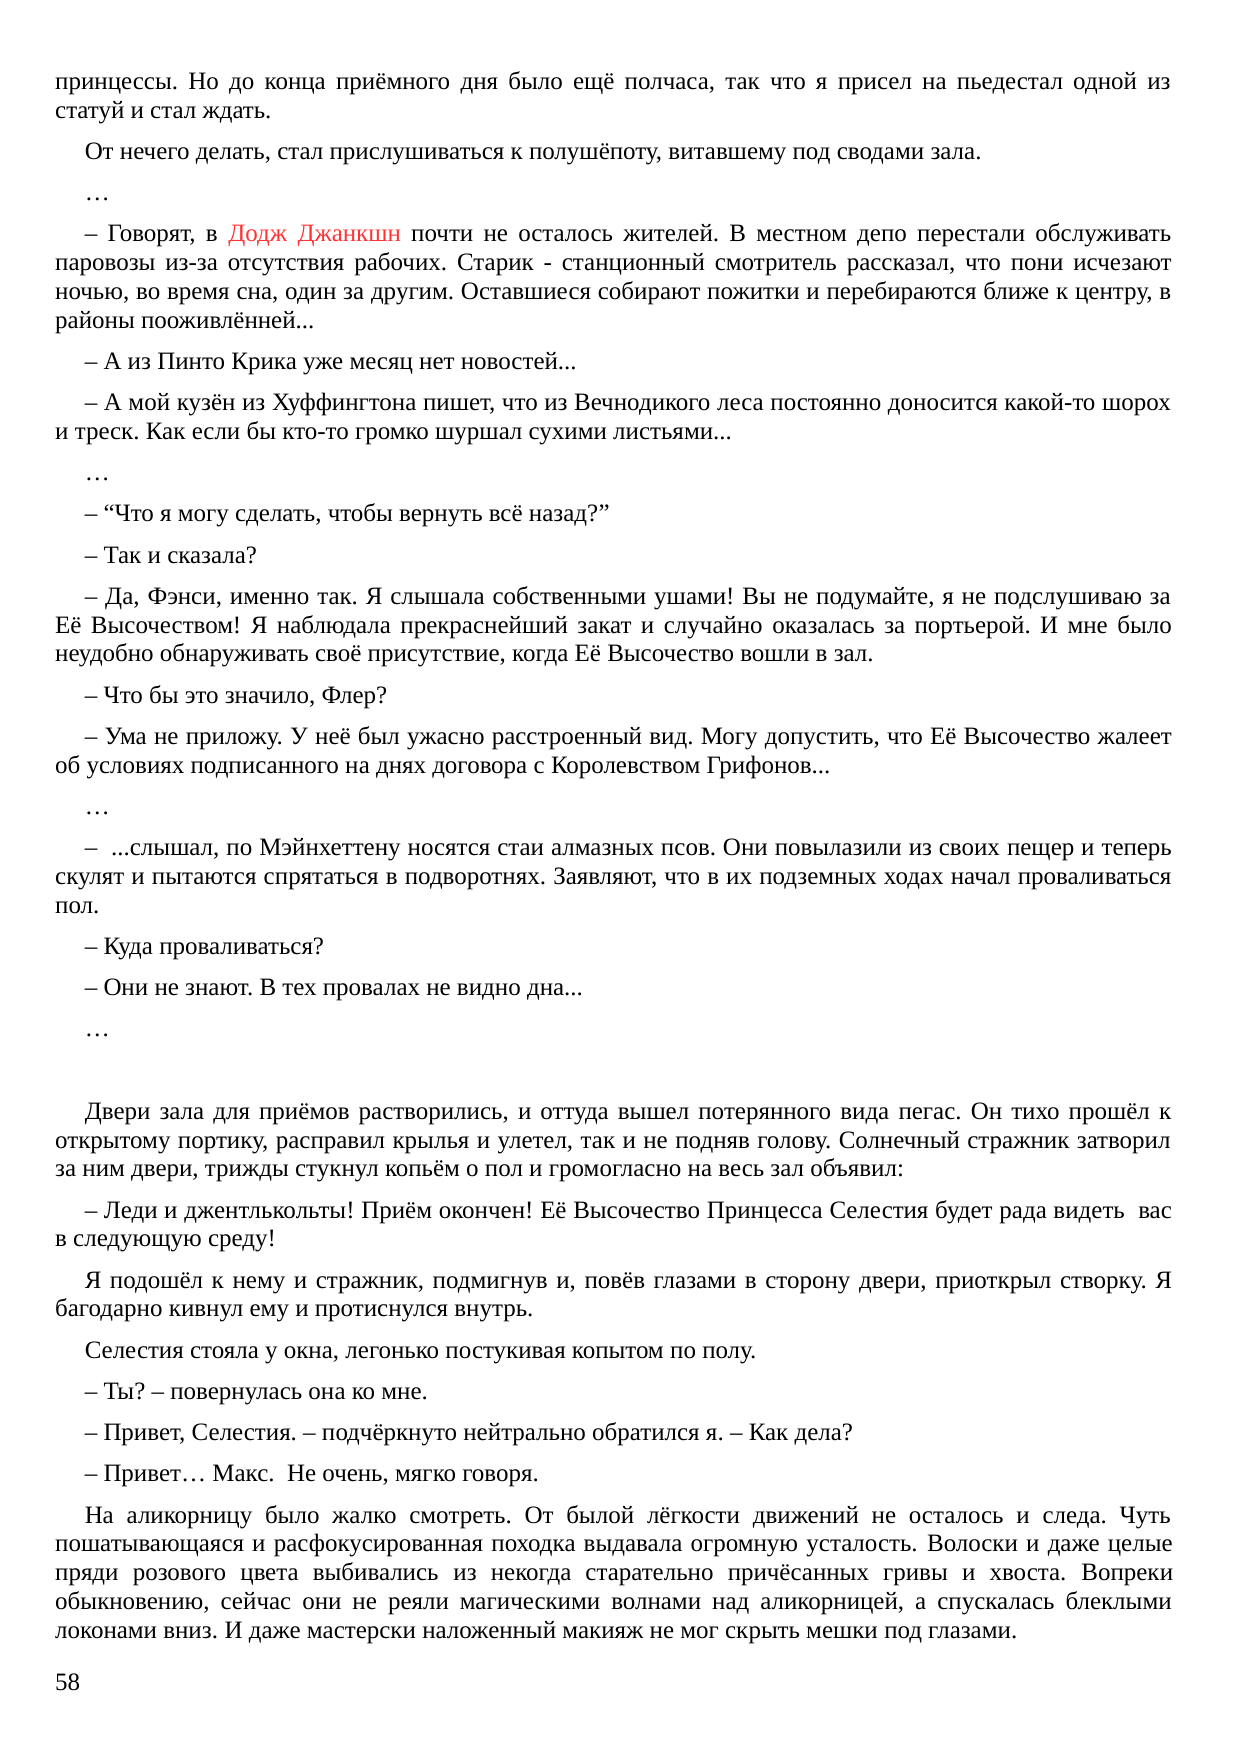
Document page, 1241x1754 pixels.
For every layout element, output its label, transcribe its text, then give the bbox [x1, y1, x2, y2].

text – А из Пинто Крика уже месяц нет новостей... [55, 346, 1173, 375]
text – Да, Фэнси, именно так. Я слышала собственными ушами! Вы не подумайте, я не подслушиваю за Её Высочеством! Я наблюдала прекраснейший закат и случайно оказалась за портьерой. И мне было неудобно обнаруживать своё присутствие, когда Её Высочество вошли в зал. [55, 581, 1173, 667]
text – Ума не приложу. У неё был ужасно расстроенный вид. Могу допустить, что Её Высочество жалеет об условиях подписанного на днях договора с Королевством Грифонов... [55, 721, 1173, 778]
text – Так и сказала? [55, 540, 1173, 568]
text – Привет… Макс. Не очень, мягко говоря. [55, 1458, 1173, 1487]
text … [55, 177, 1173, 206]
text Я подошёл к нему и стражник, подмигнув и, повёв глазами в сторону двери, приоткрыл створку. Я багодарно кивнул ему и протиснулся внутрь. [55, 1265, 1173, 1322]
text принцессы. Но до конца приёмного дня было ещё полчаса, так что я присел на пьедестал одной из статуй и стал ждать. [55, 66, 1173, 123]
text – Говорят, в Додж Джанкшн почти не осталось жителей. В местном депо перестали обслуживать паровозы из-за отсутствия рабочих. Старик - станционный смотритель рассказал, что пони исчезают ночью, во время сна, один за другим. Оставшиеся собирают пожитки и перебираются ближе к центру, в районы пооживлённей... [55, 218, 1173, 333]
text – Леди и джентлькольты! Приём окончен! Её Высочество Принцесса Селестия будет рада видеть вас в следующую среду! [55, 1195, 1173, 1252]
text … [55, 1013, 1173, 1042]
text От нечего делать, стал прислушиваться к полушёпоту, витавшему под сводами зала. [55, 136, 1173, 165]
text На аликорницу было жалко смотреть. От былой лёгкости движений не осталось и следа. Чуть пошатывающаяся и расфокусированная походка выдавала огромную усталость. Волоски и даже целые пряди розового цвета выбивались из некогда старательно причёсанных гривы и хвоста. Вопреки обыкновению, сейчас они не реяли магическими волнами над аликорницей, а спускалась блеклыми локонами вниз. И даже мастерски наложенный макияж не мог скрыть мешки под глазами. [55, 1500, 1173, 1643]
text – Они не знают. В тех провалах не видно дна... [55, 972, 1173, 1001]
text … [55, 457, 1173, 486]
text – “Что я могу сделать, чтобы вернуть всё назад?” [55, 498, 1173, 527]
text – ...слышал, по Мэйнхеттену носятся стаи алмазных псов. Они повылазили из своих пещер и теперь скулят и пытаются спрятаться в подворотнях. Заявляют, что в их подземных ходах начал проваливаться пол. [55, 832, 1173, 918]
text – А мой кузён из Хуффингтона пишет, что из Вечнодикого леса постоянно доносится какой-то шорох и треск. Как если бы кто-то громко шуршал сухими листьями... [55, 387, 1173, 445]
text Двери зала для приёмов растворились, и оттуда вышел потерянного вида пегас. Он тихо прошёл к открытому портику, расправил крылья и улетел, так и не подняв голову. Солнечный стражник затворил за ним двери, трижды стукнул копьём о пол и громогласно на весь зал объявил: [55, 1096, 1173, 1182]
text … [55, 791, 1173, 820]
text – Что бы это значило, Флер? [55, 680, 1173, 708]
text – Привет, Селестия. – подчёркнуто нейтрально обратился я. – Как дела? [55, 1417, 1173, 1446]
text Селестия стояла у окна, легонько постукивая копытом по полу. [55, 1335, 1173, 1363]
text – Куда проваливаться? [55, 931, 1173, 960]
text – Ты? – повернулась она ко мне. [55, 1376, 1173, 1405]
